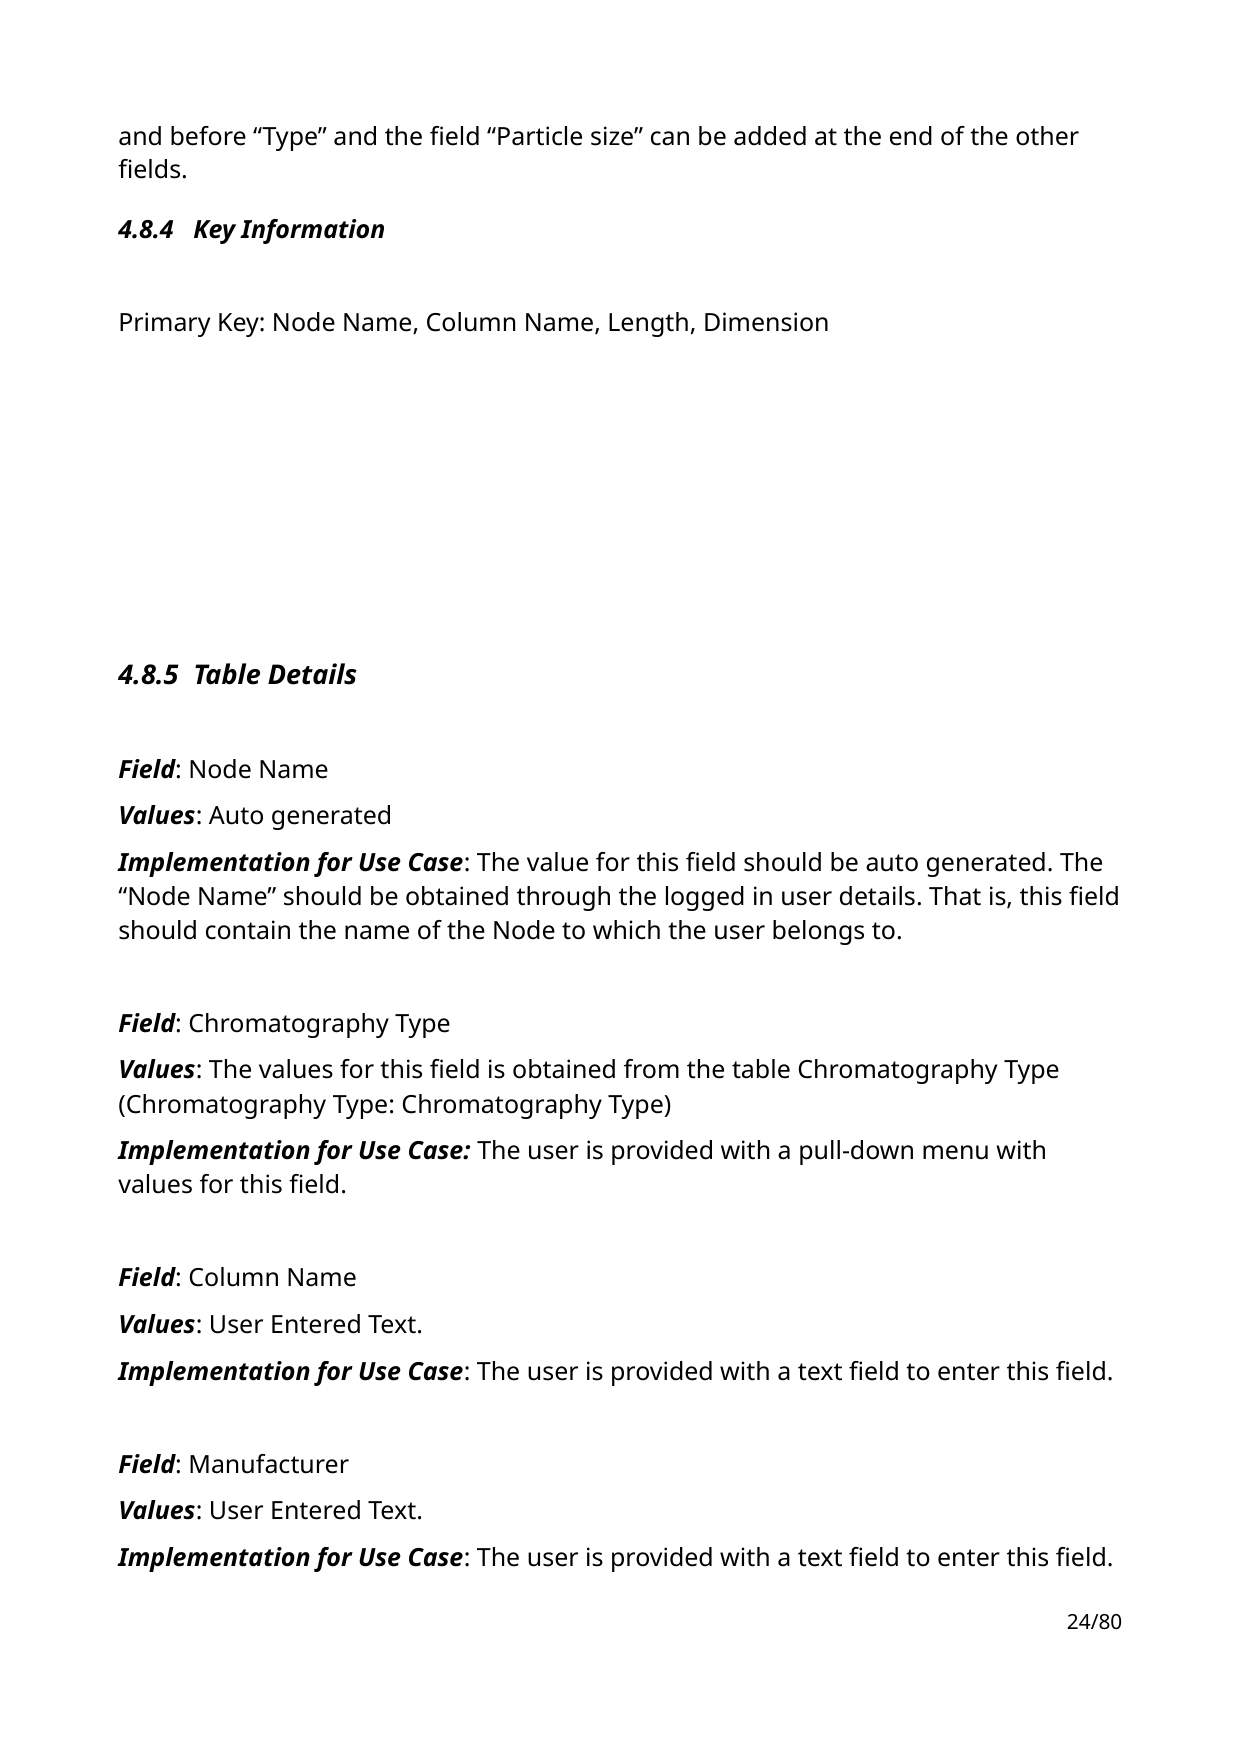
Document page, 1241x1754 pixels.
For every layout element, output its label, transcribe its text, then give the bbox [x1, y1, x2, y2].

text Field: Manufacturer [118, 1446, 1122, 1480]
text Implementation for Use Case: The user is provided with a pull-down menu with values for this field. [118, 1133, 1122, 1201]
text Implementation for Use Case: The user is provided with a text field to enter this field. [118, 1539, 1122, 1573]
text Values: The values for this field is obtained from the table Chromatography Type (Chromatography Type: Chromatography Type) [118, 1052, 1122, 1120]
text and before “Type” and the field “Particle size” can be added at the end of the other fields. [118, 118, 1122, 186]
text Field: Node Name [118, 751, 1122, 785]
text Field: Column Name [118, 1260, 1122, 1294]
text Values: Auto generated [118, 798, 1122, 832]
subtitle Table Details [118, 655, 1122, 692]
text Field: Chromatography Type [118, 1006, 1122, 1040]
text Values: User Entered Text. [118, 1307, 1122, 1341]
subtitle Key Information [118, 211, 1122, 245]
text Values: User Entered Text. [118, 1493, 1122, 1527]
text Implementation for Use Case: The value for this field should be auto generated. The “Node Name” should be obtained through the logged in user details. That is, this field should contain the name of the Node to which the user belongs to. [118, 844, 1122, 947]
text Implementation for Use Case: The user is provided with a text field to enter this field. [118, 1353, 1122, 1387]
text Primary Key: Node Name, Column Name, Length, Dimension [118, 304, 1122, 338]
